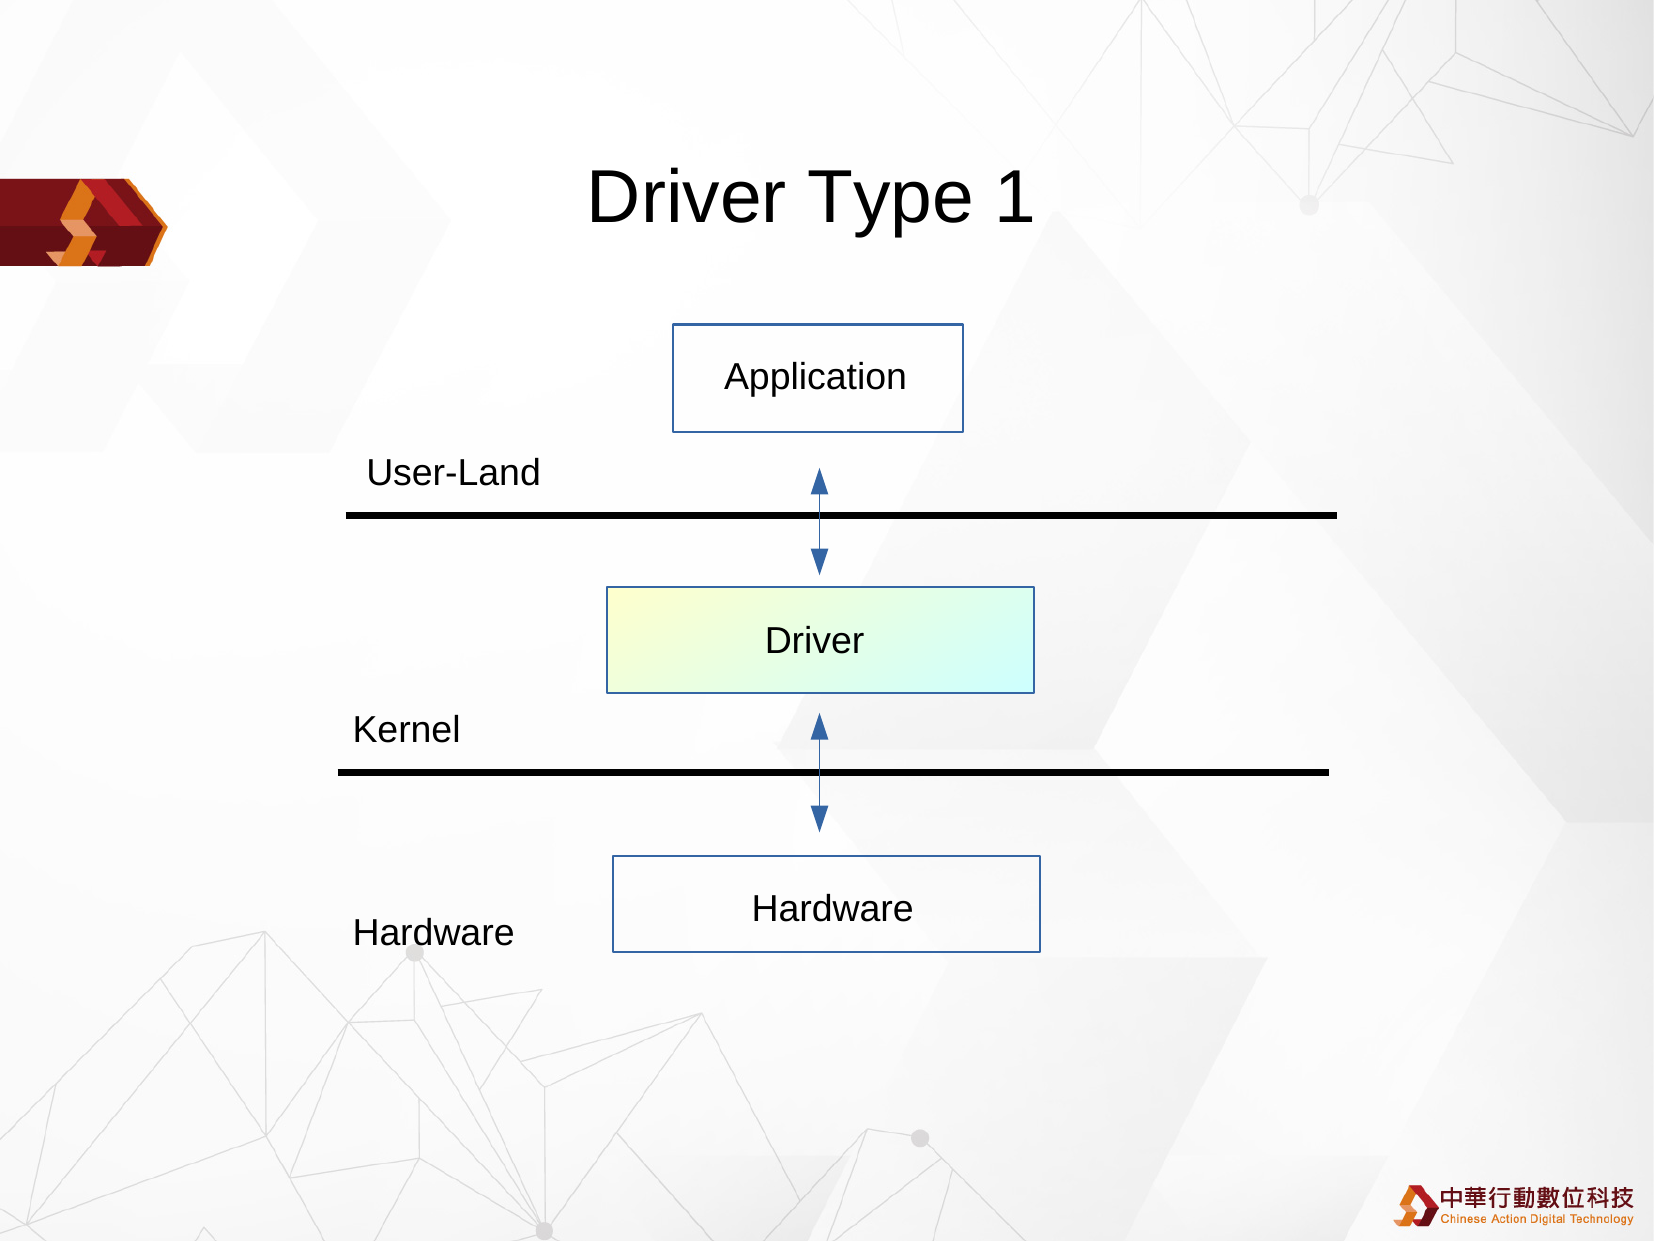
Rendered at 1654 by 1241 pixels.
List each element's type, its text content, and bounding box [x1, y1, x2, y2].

text_box Driver [750, 612, 915, 670]
picture [0, 0, 1654, 1241]
text_box Kernel [337, 700, 558, 758]
text_box User-Land [351, 443, 572, 501]
text_box Hardware [736, 880, 930, 937]
title Driver Type 1 [118, 112, 1506, 281]
text_box Application [709, 348, 930, 406]
text_box Hardware [337, 903, 558, 961]
text_box [607, 587, 1034, 694]
